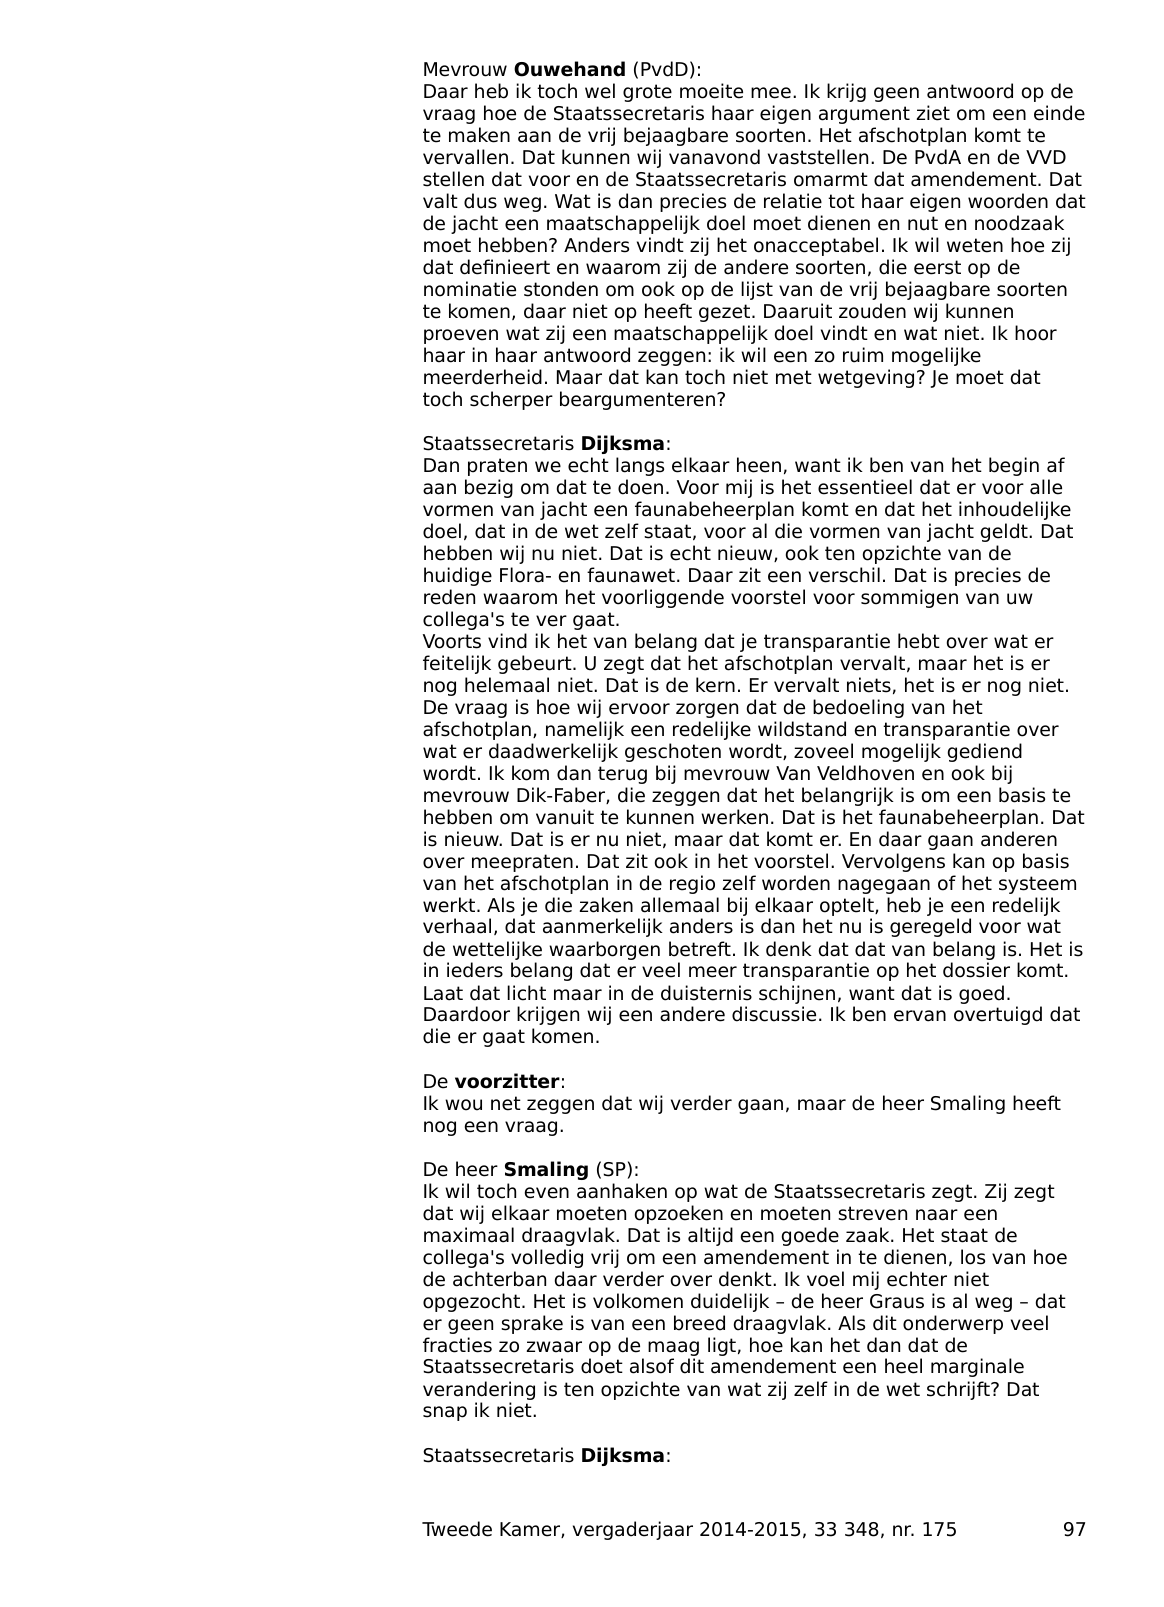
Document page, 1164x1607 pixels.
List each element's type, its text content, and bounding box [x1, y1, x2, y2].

text Daar heb ik toch wel grote moeite mee. Ik krijg geen antwoord op de vraag hoe de Staatssecretaris haar eigen argument ziet om een einde te maken aan de vrij bejaagbare soorten. Het afschotplan komt te vervallen. Dat kunnen wij vanavond vaststellen. De PvdA en de VVD stellen dat voor en de Staatssecretaris omarmt dat amendement. Dat valt dus weg. Wat is dan precies de relatie tot haar eigen woorden dat de jacht een maatschappelijk doel moet dienen en nut en noodzaak moet hebben? Anders vindt zij het onacceptabel. Ik wil weten hoe zij dat definieert en waarom zij de andere soorten, die eerst op de nominatie stonden om ook op de lijst van de vrij bejaagbare soorten te komen, daar niet op heeft gezet. Daaruit zouden wij kunnen proeven wat zij een maatschappelijk doel vindt en wat niet. Ik hoor haar in haar antwoord zeggen: ik wil een zo ruim mogelijke meerderheid. Maar dat kan toch niet met wetgeving? Je moet dat toch scherper beargumenteren? [422, 81, 1087, 411]
text Ik wil toch even aanhaken op wat de Staatssecretaris zegt. Zij zegt dat wij elkaar moeten opzoeken en moeten streven naar een maximaal draagvlak. Dat is altijd een goede zaak. Het staat de collega's volledig vrij om een amendement in te dienen, los van hoe de achterban daar verder over denkt. Ik voel mij echter niet opgezocht. Het is volkomen duidelijk – de heer Graus is al weg – dat er geen sprake is van een breed draagvlak. Als dit onderwerp veel fracties zo zwaar op de maag ligt, hoe kan het dan dat de Staatssecretaris doet alsof dit amendement een heel marginale verandering is ten opzichte van wat zij zelf in de wet schrijft? Dat snap ik niet. [422, 1181, 1087, 1422]
text Mevrouw Ouwehand (PvdD): [422, 59, 1087, 81]
text De heer Smaling (SP): [422, 1159, 1087, 1181]
text De voorzitter: [422, 1071, 1087, 1092]
text Voorts vind ik het van belang dat je transparantie hebt over wat er feitelijk gebeurt. U zegt dat het afschotplan vervalt, maar het is er nog helemaal niet. Dat is de kern. Er vervalt niets, het is er nog niet. De vraag is hoe wij ervoor zorgen dat de bedoeling van het afschotplan, namelijk een redelijke wildstand en transparantie over wat er daadwerkelijk geschoten wordt, zoveel mogelijk gediend wordt. Ik kom dan terug bij mevrouw Van Veldhoven en ook bij mevrouw Dik-Faber, die zeggen dat het belangrijk is om een basis te hebben om vanuit te kunnen werken. Dat is het faunabeheerplan. Dat is nieuw. Dat is er nu niet, maar dat komt er. En daar gaan anderen over meepraten. Dat zit ook in het voorstel. Vervolgens kan op basis van het afschotplan in de regio zelf worden nagegaan of het systeem werkt. Als je die zaken allemaal bij elkaar optelt, heb je een redelijk verhaal, dat aanmerkelijk anders is dan het nu is geregeld voor wat de wettelijke waarborgen betreft. Ik denk dat dat van belang is. Het is in ieders belang dat er veel meer transparantie op het dossier komt. Laat dat licht maar in de duisternis schijnen, want dat is goed. Daardoor krijgen wij een andere discussie. Ik ben ervan overtuigd dat die er gaat komen. [422, 631, 1087, 1048]
text Staatssecretaris Dijksma: [422, 1444, 1087, 1467]
text Dan praten we echt langs elkaar heen, want ik ben van het begin af aan bezig om dat te doen. Voor mij is het essentieel dat er voor alle vormen van jacht een faunabeheerplan komt en dat het inhoudelijke doel, dat in de wet zelf staat, voor al die vormen van jacht geldt. Dat hebben wij nu niet. Dat is echt nieuw, ook ten opzichte van de huidige Flora- en faunawet. Daar zit een verschil. Dat is precies de reden waarom het voorliggende voorstel voor sommigen van uw collega's te ver gaat. [422, 455, 1087, 631]
text Staatssecretaris Dijksma: [422, 433, 1087, 455]
text Ik wou net zeggen dat wij verder gaan, maar de heer Smaling heeft nog een vraag. [422, 1092, 1087, 1136]
